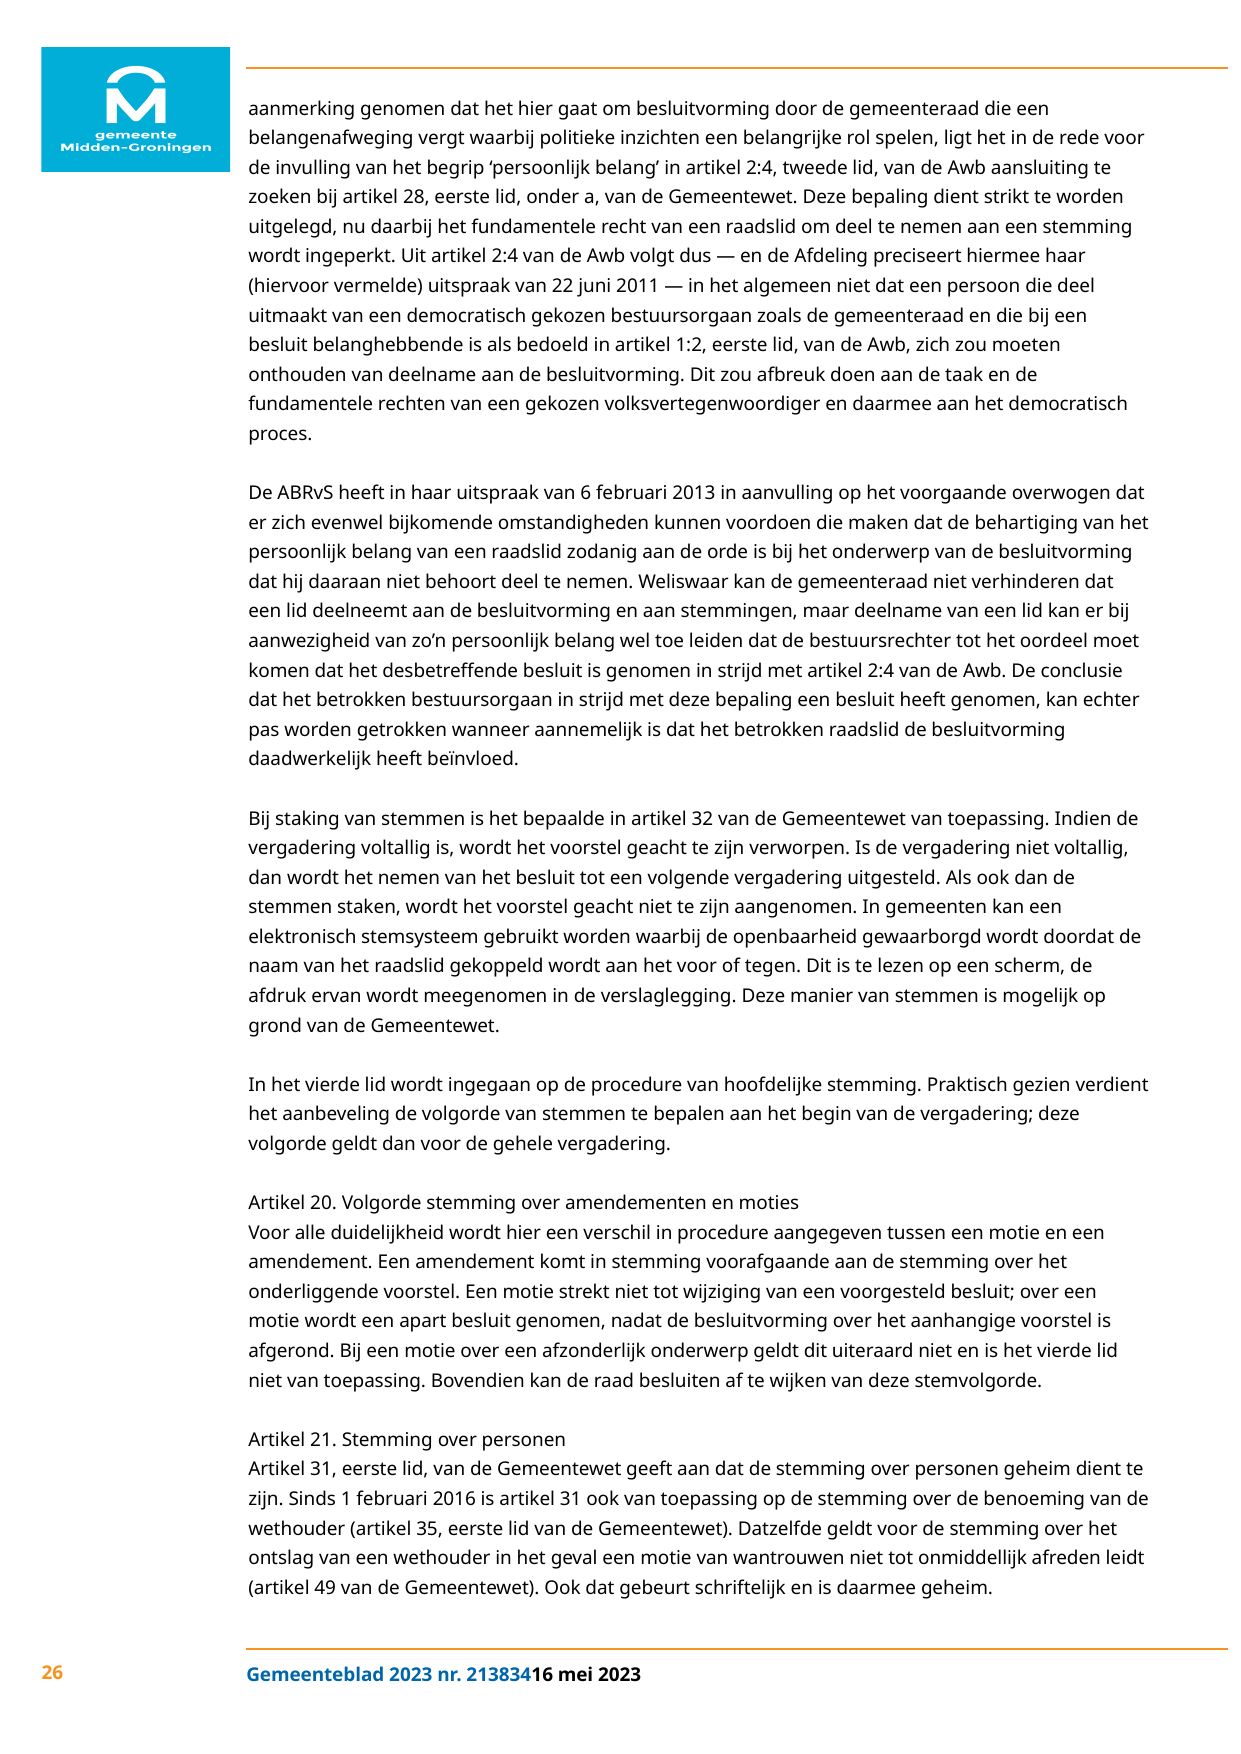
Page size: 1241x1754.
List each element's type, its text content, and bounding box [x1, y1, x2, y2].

picture [184, 146, 190, 153]
picture [108, 66, 164, 82]
text De ABRvS heeft in haar uitspraak van 6 februari 2013 in aanvulling op het voorgaande overwogen dat er zich evenwel bijkomende omstandigheden kunnen voordoen die maken dat de behartiging van het persoonlijk belang van een raadslid zodanig aan de orde is bij het onderwerp van de besluitvorming dat hij daaraan niet behoort deel te nemen. Weliswaar kan de gemeenteraad niet verhinderen dat een lid deelneemt aan de besluitvorming en aan stemmingen, maar deelname van een lid kan er bij aanwezigheid van zo’n persoonlijk belang wel toe leiden dat de bestuursrechter tot het oordeel moet komen dat het desbetreffende besluit is genomen in strijd met artikel 2:4 van de Awb. De conclusie dat het betrokken bestuursorgaan in strijd met deze bepaling een besluit heeft genomen, kan echter pas worden getrokken wanneer aannemelijk is dat het betrokken raadslid de besluitvorming daadwerkelijk heeft beïnvloed. [248, 479, 1152, 771]
picture [107, 89, 165, 122]
text Artikel 31, eerste lid, van de Gemeentewet geeft aan dat de stemming over personen geheim dient te zijn. Sinds 1 februari 2016 is artikel 31 ook van toepassing op de stemming over de benoeming van de wethouder (artikel 35, eerste lid van de Gemeentewet). Datzelfde geldt voor de stemming over het ontslag van een wethouder in het geval een motie van wantrouwen niet tot onmiddellijk afreden leidt (artikel 49 van de Gemeentewet). Ook dat gebeurt schriftelijk en is daarmee geheim. [248, 1456, 1152, 1600]
text In het vierde lid wordt ingegaan op de procedure van hoofdelijke stemming. Praktisch gezien verdient het aanbeveling de volgorde van stemmen te bepalen aan het begin van de vergadering; deze volgorde geldt dan voor de gehele vergadering. [248, 1071, 1152, 1156]
text Artikel 21. Stemming over personen [248, 1426, 1152, 1452]
text Bij staking van stemmen is het bepaalde in artikel 32 van de Gemeentewet van toepassing. Indien de vergadering voltallig is, wordt het voorstel geacht te zijn verworpen. Is de vergadering niet voltallig, dan wordt het nemen van het besluit tot een volgende vergadering uitgesteld. Als ook dan de stemmen staken, wordt het voorstel geacht niet te zijn aangenomen. In gemeenten kan een elektronisch stemsysteem gebruikt worden waarbij de openbaarheid gewaarborgd wordt doordat de naam van het raadslid gekoppeld wordt aan het voor of tegen. Dit is te lezen op een scherm, de afdruk ervan wordt meegenomen in de verslaglegging. Deze manier van stemmen is mogelijk op grond van de Gemeentewet. [248, 805, 1152, 1038]
text aanmerking genomen dat het hier gaat om besluitvorming door de gemeenteraad die een belangenafweging vergt waarbij politieke inzichten een belangrijke rol spelen, ligt het in de rede voor de invulling van het begrip ‘persoonlijk belang’ in artikel 2:4, tweede lid, van de Awb aansluiting te zoeken bij artikel 28, eerste lid, onder a, van de Gemeentewet. Deze bepaling dient strikt te worden uitgelegd, nu daarbij het fundamentele recht van een raadslid om deel te nemen aan een stemming wordt ingeperkt. Uit artikel 2:4 van de Awb volgt dus — en de Afdeling preciseert hiermee haar (hiervoor vermelde) uitspraak van 22 juni 2011 — in het algemeen niet dat een persoon die deel uitmaakt van een democratisch gekozen bestuursorgaan zoals de gemeenteraad en die bij een besluit belanghebbende is als bedoeld in artikel 1:2, eerste lid, van de Awb, zich zou moeten onthouden van deelname aan de besluitvorming. Dit zou afbreuk doen aan de taak en de fundamentele rechten van een gekozen volksvertegenwoordiger en daarmee aan het democratisch proces. [248, 95, 1152, 446]
text Voor alle duidelijkheid wordt hier een verschil in procedure aangegeven tussen een motie en een amendement. Een amendement komt in stemming voorafgaande aan de stemming over het onderliggende voorstel. Een motie strekt niet tot wijziging van een voorgesteld besluit; over een motie wordt een apart besluit genomen, nadat de besluitvorming over het aanhangige voorstel is afgerond. Bij een motie over een afzonderlijk onderwerp geldt dit uiteraard niet en is het vierde lid niet van toepassing. Bovendien kan de raad besluiten af te wijken van deze stemvolgorde. [248, 1219, 1152, 1393]
text Artikel 20. Volgorde stemming over amendementen en moties [248, 1189, 1152, 1215]
